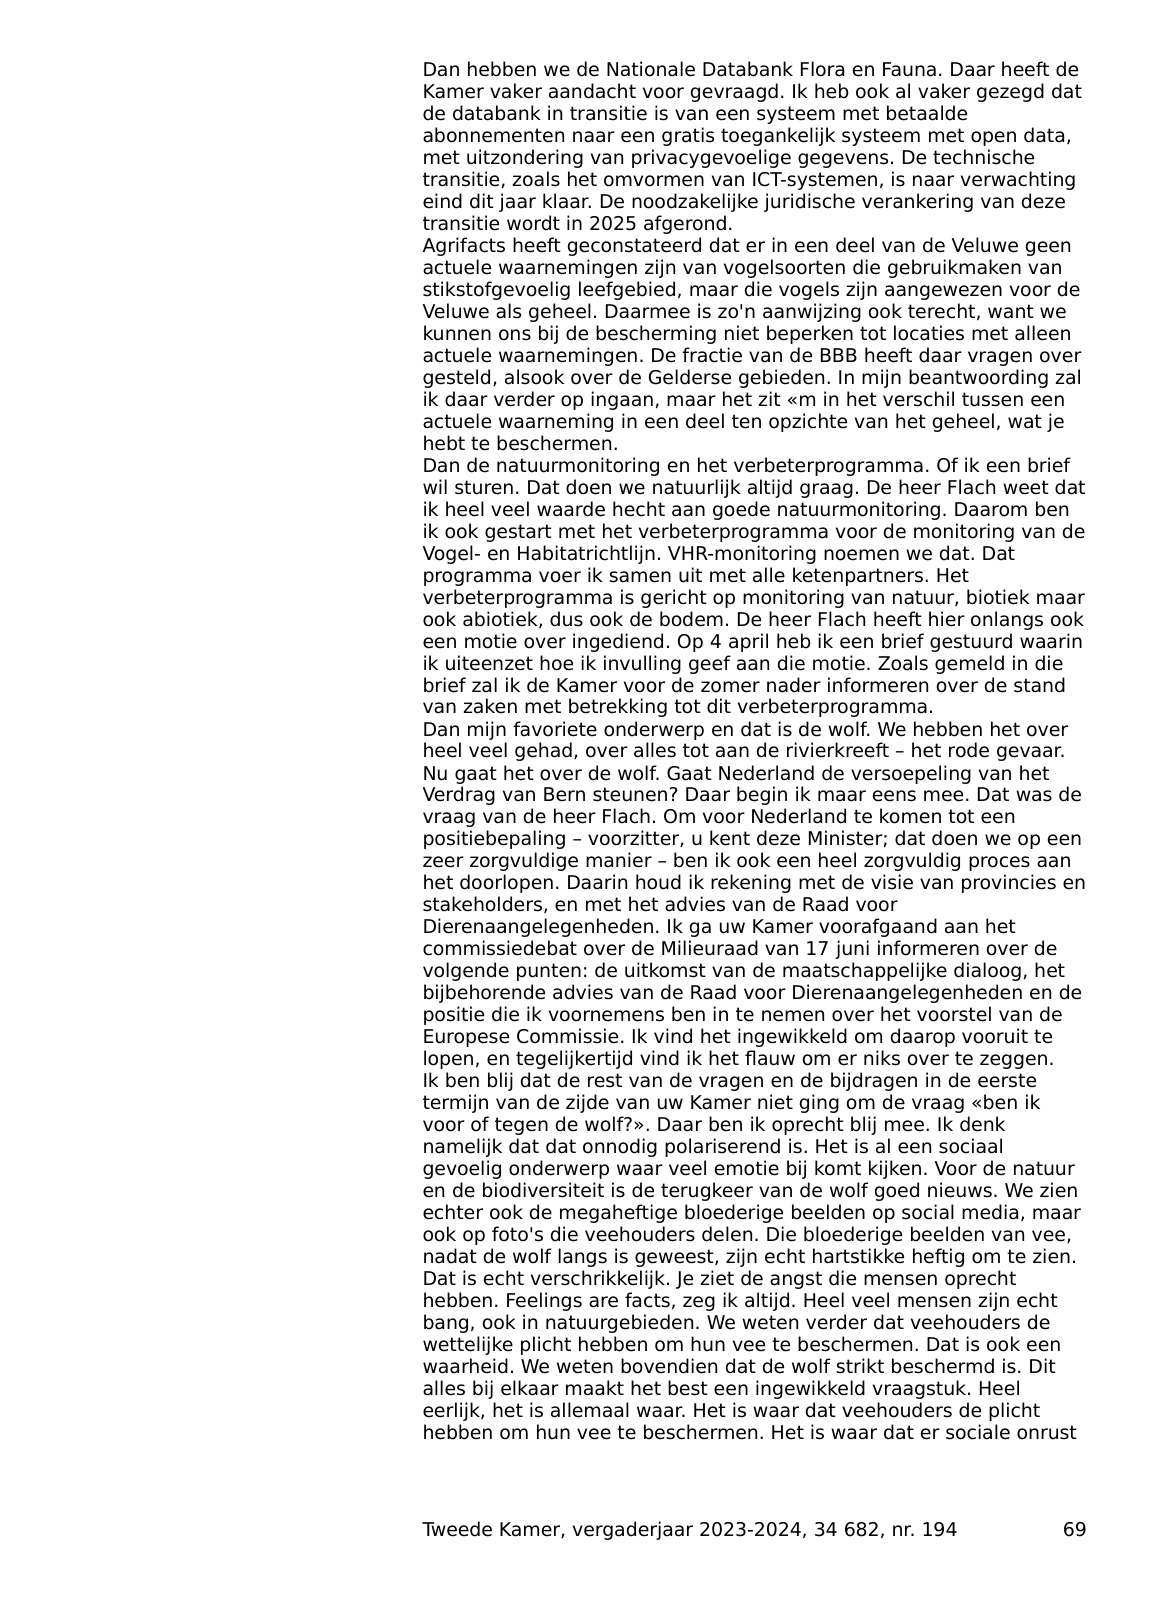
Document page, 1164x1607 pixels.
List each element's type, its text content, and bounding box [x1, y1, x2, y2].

text Dan hebben we de Nationale Databank Flora en Fauna. Daar heeft de Kamer vaker aandacht voor gevraagd. Ik heb ook al vaker gezegd dat de databank in transitie is van een systeem met betaalde abonnementen naar een gratis toegankelijk systeem met open data, met uitzondering van privacygevoelige gegevens. De technische transitie, zoals het omvormen van ICT-systemen, is naar verwachting eind dit jaar klaar. De noodzakelijke juridische verankering van deze transitie wordt in 2025 afgerond. [422, 59, 1087, 235]
text Ik ben blij dat de rest van de vragen en de bijdragen in de eerste termijn van de zijde van uw Kamer niet ging om de vraag «ben ik voor of tegen de wolf?». Daar ben ik oprecht blij mee. Ik denk namelijk dat dat onnodig polariserend is. Het is al een sociaal gevoelig onderwerp waar veel emotie bij komt kijken. Voor de natuur en de biodiversiteit is de terugkeer van de wolf goed nieuws. We zien echter ook de megaheftige bloederige beelden op social media, maar ook op foto's die veehouders delen. Die bloederige beelden van vee, nadat de wolf langs is geweest, zijn echt hartstikke heftig om te zien. Dat is echt verschrikkelijk. Je ziet de angst die mensen oprecht hebben. Feelings are facts, zeg ik altijd. Heel veel mensen zijn echt bang, ook in natuurgebieden. We weten verder dat veehouders de wettelijke plicht hebben om hun vee te beschermen. Dat is ook een waarheid. We weten bovendien dat de wolf strikt beschermd is. Dit alles bij elkaar maakt het best een ingewikkeld vraagstuk. Heel eerlijk, het is allemaal waar. Het is waar dat veehouders de plicht hebben om hun vee te beschermen. Het is waar dat er sociale onrust [422, 1070, 1087, 1444]
text Dan mijn favoriete onderwerp en dat is de wolf. We hebben het over heel veel gehad, over alles tot aan de rivierkreeft – het rode gevaar. Nu gaat het over de wolf. Gaat Nederland de versoepeling van het Verdrag van Bern steunen? Daar begin ik maar eens mee. Dat was de vraag van de heer Flach. Om voor Nederland te komen tot een positiebepaling – voorzitter, u kent deze Minister; dat doen we op een zeer zorgvuldige manier – ben ik ook een heel zorgvuldig proces aan het doorlopen. Daarin houd ik rekening met de visie van provincies en stakeholders, en met het advies van de Raad voor Dierenaangelegenheden. Ik ga uw Kamer voorafgaand aan het commissiedebat over de Milieuraad van 17 juni informeren over de volgende punten: de uitkomst van de maatschappelijke dialoog, het bijbehorende advies van de Raad voor Dierenaangelegenheden en de positie die ik voornemens ben in te nemen over het voorstel van de Europese Commissie. Ik vind het ingewikkeld om daarop vooruit te lopen, en tegelijkertijd vind ik het flauw om er niks over te zeggen. [422, 718, 1087, 1070]
text Dan de natuurmonitoring en het verbeterprogramma. Of ik een brief wil sturen. Dat doen we natuurlijk altijd graag. De heer Flach weet dat ik heel veel waarde hecht aan goede natuurmonitoring. Daarom ben ik ook gestart met het verbeterprogramma voor de monitoring van de Vogel- en Habitatrichtlijn. VHR-monitoring noemen we dat. Dat programma voer ik samen uit met alle ketenpartners. Het verbeterprogramma is gericht op monitoring van natuur, biotiek maar ook abiotiek, dus ook de bodem. De heer Flach heeft hier onlangs ook een motie over ingediend. Op 4 april heb ik een brief gestuurd waarin ik uiteenzet hoe ik invulling geef aan die motie. Zoals gemeld in die brief zal ik de Kamer voor de zomer nader informeren over de stand van zaken met betrekking tot dit verbeterprogramma. [422, 455, 1087, 718]
text Agrifacts heeft geconstateerd dat er in een deel van de Veluwe geen actuele waarnemingen zijn van vogelsoorten die gebruikmaken van stikstofgevoelig leefgebied, maar die vogels zijn aangewezen voor de Veluwe als geheel. Daarmee is zo'n aanwijzing ook terecht, want we kunnen ons bij de bescherming niet beperken tot locaties met alleen actuele waarnemingen. De fractie van de BBB heeft daar vragen over gesteld, alsook over de Gelderse gebieden. In mijn beantwoording zal ik daar verder op ingaan, maar het zit «m in het verschil tussen een actuele waarneming in een deel ten opzichte van het geheel, wat je hebt te beschermen. [422, 235, 1087, 455]
